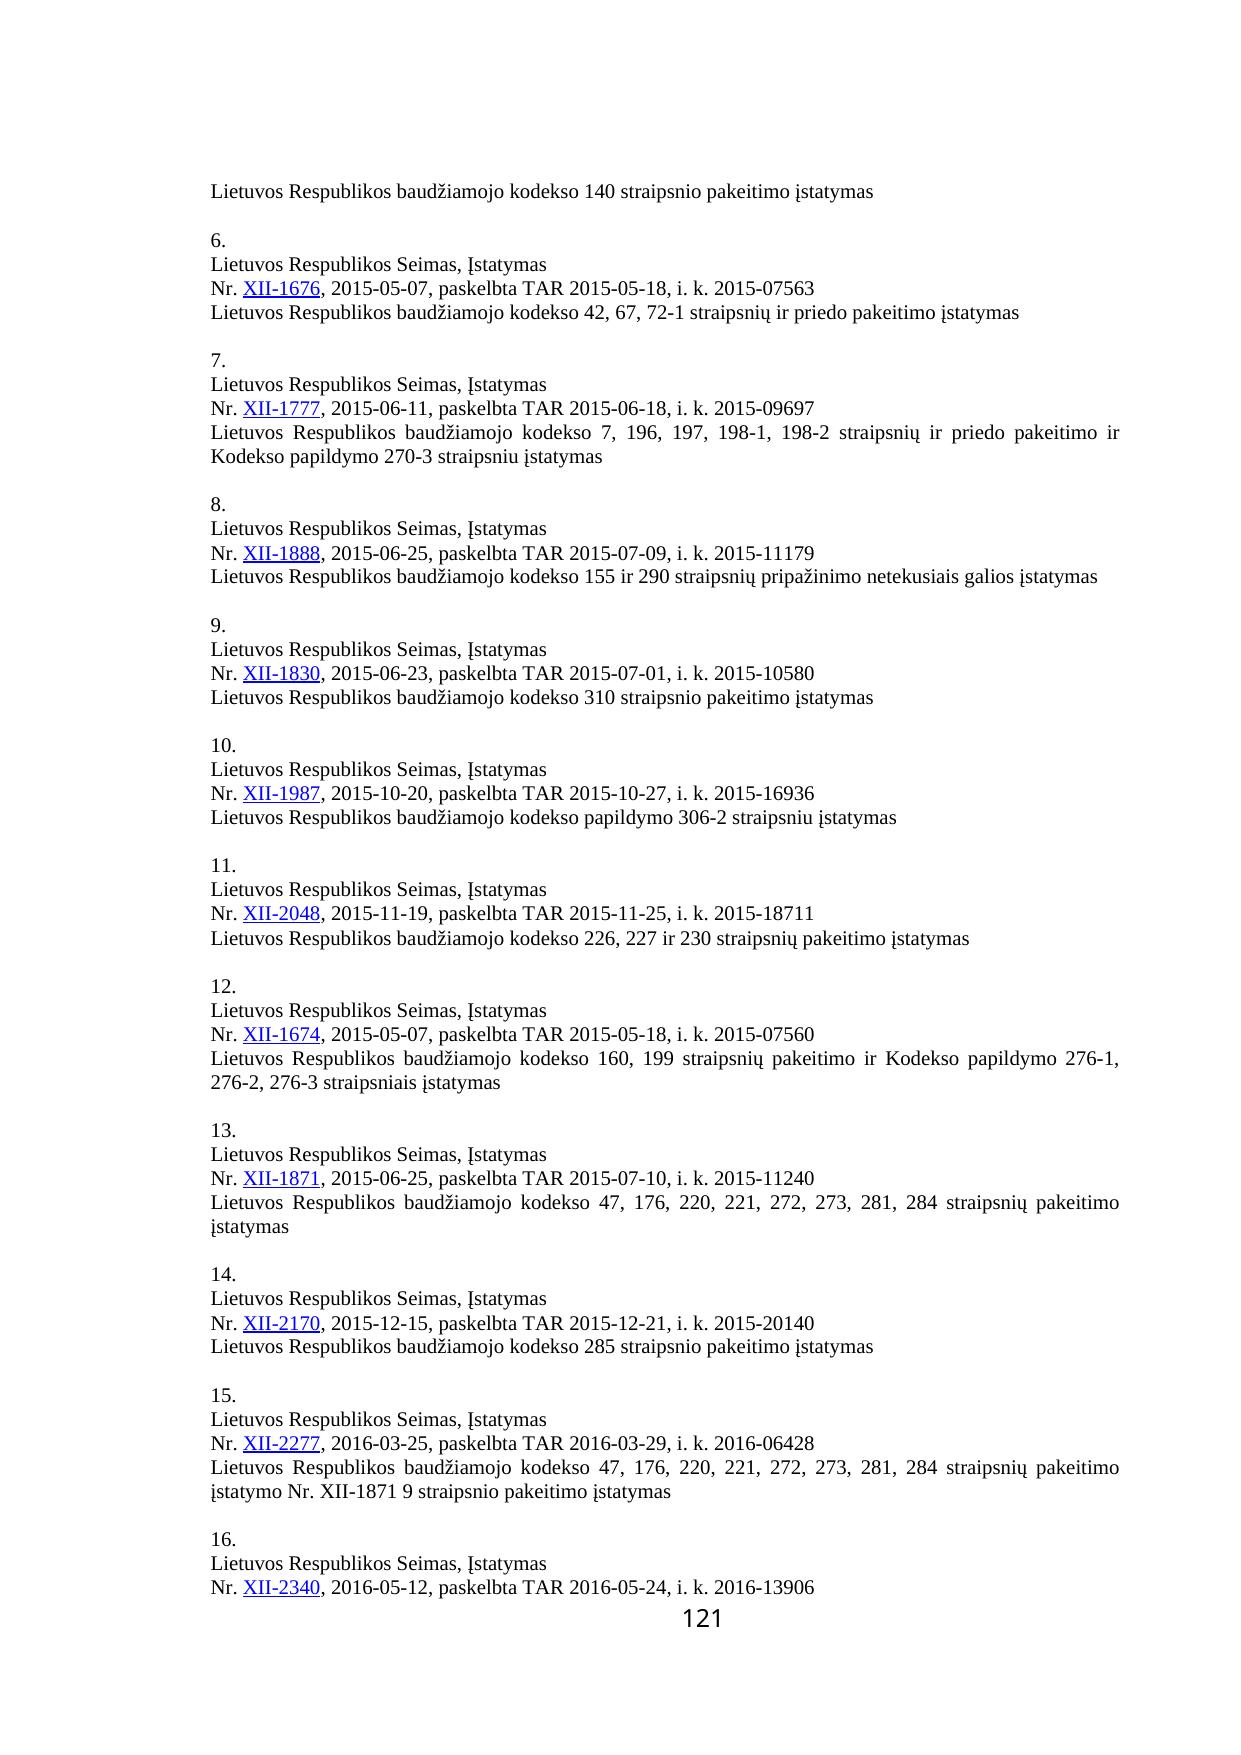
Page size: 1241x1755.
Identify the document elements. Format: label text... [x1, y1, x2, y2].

text Lietuvos Respublikos baudžiamojo kodekso papildymo 306-2 straipsniu įstatymas [210, 805, 1120, 829]
text Lietuvos Respublikos Seimas, Įstatymas [210, 1286, 1120, 1310]
text Lietuvos Respublikos Seimas, Įstatymas [210, 998, 1120, 1022]
text Nr. XII-1888, 2015-06-25, paskelbta TAR 2015-07-09, i. k. 2015-11179 [210, 540, 1120, 564]
text 6. [210, 228, 1120, 252]
text 11. [210, 853, 1120, 877]
text Lietuvos Respublikos Seimas, Įstatymas [210, 252, 1120, 276]
text Lietuvos Respublikos Seimas, Įstatymas [210, 1142, 1120, 1166]
text Lietuvos Respublikos baudžiamojo kodekso 285 straipsnio pakeitimo įstatymas [210, 1334, 1120, 1358]
text 15. [210, 1383, 1120, 1407]
text Lietuvos Respublikos baudžiamojo kodekso 47, 176, 220, 221, 272, 273, 281, 284 straipsnių pakeitimo įstatymas [210, 1190, 1120, 1238]
text 7. [210, 348, 1120, 372]
text Lietuvos Respublikos Seimas, Įstatymas [210, 877, 1120, 901]
text Nr. XII-2277, 2016-03-25, paskelbta TAR 2016-03-29, i. k. 2016-06428 [210, 1431, 1120, 1455]
text Lietuvos Respublikos baudžiamojo kodekso 226, 227 ir 230 straipsnių pakeitimo įstatymas [210, 925, 1120, 949]
text Lietuvos Respublikos Seimas, Įstatymas [210, 516, 1120, 540]
text Lietuvos Respublikos Seimas, Įstatymas [210, 1407, 1120, 1431]
text 13. [210, 1118, 1120, 1142]
text Nr. XII-1987, 2015-10-20, paskelbta TAR 2015-10-27, i. k. 2015-16936 [210, 781, 1120, 805]
text Nr. XII-2340, 2016-05-12, paskelbta TAR 2016-05-24, i. k. 2016-13906 [210, 1575, 1120, 1599]
text Nr. XII-2170, 2015-12-15, paskelbta TAR 2015-12-21, i. k. 2015-20140 [210, 1310, 1120, 1334]
text Lietuvos Respublikos baudžiamojo kodekso 155 ir 290 straipsnių pripažinimo netekusiais galios įstatymas [210, 564, 1120, 588]
text Lietuvos Respublikos baudžiamojo kodekso 7, 196, 197, 198-1, 198-2 straipsnių ir priedo pakeitimo ir Kodekso papildymo 270-3 straipsniu įstatymas [210, 420, 1120, 468]
text 14. [210, 1262, 1120, 1286]
text Lietuvos Respublikos baudžiamojo kodekso 310 straipsnio pakeitimo įstatymas [210, 685, 1120, 709]
text Lietuvos Respublikos Seimas, Įstatymas [210, 1551, 1120, 1575]
text Nr. XII-1871, 2015-06-25, paskelbta TAR 2015-07-10, i. k. 2015-11240 [210, 1166, 1120, 1190]
text Lietuvos Respublikos baudžiamojo kodekso 42, 67, 72-1 straipsnių ir priedo pakeitimo įstatymas [210, 300, 1120, 324]
text 10. [210, 733, 1120, 757]
text Nr. XII-1777, 2015-06-11, paskelbta TAR 2015-06-18, i. k. 2015-09697 [210, 396, 1120, 420]
text Lietuvos Respublikos baudžiamojo kodekso 47, 176, 220, 221, 272, 273, 281, 284 straipsnių pakeitimo įstatymo Nr. XII-1871 9 straipsnio pakeitimo įstatymas [210, 1455, 1120, 1503]
text Nr. XII-1674, 2015-05-07, paskelbta TAR 2015-05-18, i. k. 2015-07560 [210, 1022, 1120, 1046]
text Lietuvos Respublikos baudžiamojo kodekso 140 straipsnio pakeitimo įstatymas [210, 179, 1120, 203]
text Nr. XII-2048, 2015-11-19, paskelbta TAR 2015-11-25, i. k. 2015-18711 [210, 901, 1120, 925]
text Nr. XII-1830, 2015-06-23, paskelbta TAR 2015-07-01, i. k. 2015-10580 [210, 661, 1120, 685]
text Lietuvos Respublikos Seimas, Įstatymas [210, 372, 1120, 396]
text 9. [210, 613, 1120, 637]
text Lietuvos Respublikos Seimas, Įstatymas [210, 757, 1120, 781]
text Lietuvos Respublikos Seimas, Įstatymas [210, 637, 1120, 661]
text Nr. XII-1676, 2015-05-07, paskelbta TAR 2015-05-18, i. k. 2015-07563 [210, 276, 1120, 300]
text 16. [210, 1527, 1120, 1551]
text 12. [210, 973, 1120, 998]
text Lietuvos Respublikos baudžiamojo kodekso 160, 199 straipsnių pakeitimo ir Kodekso papildymo 276-1, 276-2, 276-3 straipsniais įstatymas [210, 1046, 1120, 1094]
text 8. [210, 492, 1120, 516]
